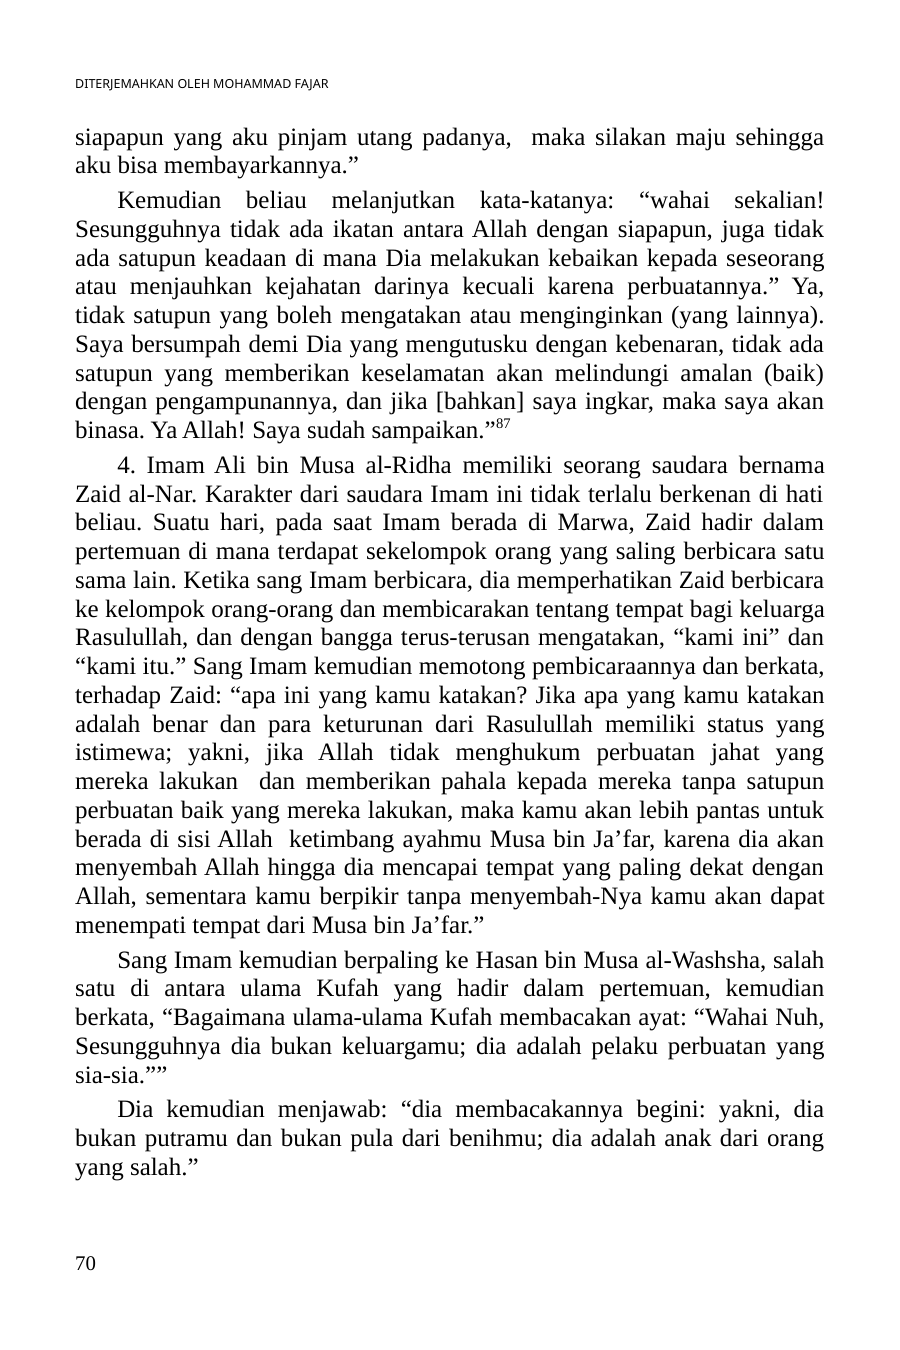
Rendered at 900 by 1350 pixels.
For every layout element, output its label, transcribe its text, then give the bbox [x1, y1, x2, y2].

text Sang Imam kemudian berpaling ke Hasan bin Musa al-Washsha, salah satu di antara ulama Kufah yang hadir dalam pertemuan, kemudian berkata, “Bagaimana ulama-ulama Kufah membacakan ayat: “Wahai Nuh, Sesungguhnya dia bukan keluargamu; dia adalah pelaku perbuatan yang sia-sia.”” [75, 945, 825, 1088]
text Kemudian beliau melanjutkan kata-katanya: “wahai sekalian! Sesungguhnya tidak ada ikatan antara Allah dengan siapapun, juga tidak ada satupun keadaan di mana Dia melakukan kebaikan kepada seseorang atau menjauhkan kejahatan darinya kecuali karena perbuatannya.” Ya, tidak satupun yang boleh mengatakan atau menginginkan (yang lainnya). Saya bersumpah demi Dia yang mengutusku dengan kebenaran, tidak ada satupun yang memberikan keselamatan akan melindungi amalan (baik) dengan pengampunannya, dan jika [bahkan] saya ingkar, maka saya akan binasa. Ya Allah! Saya sudah sampaikan.” [75, 185, 825, 444]
text 4. Imam Ali bin Musa al-Ridha memiliki seorang saudara bernama Zaid al-Nar. Karakter dari saudara Imam ini tidak terlalu berkenan di hati beliau. Suatu hari, pada saat Imam berada di Marwa, Zaid hadir dalam pertemuan di mana terdapat sekelompok orang yang saling berbicara satu sama lain. Ketika sang Imam berbicara, dia memperhatikan Zaid berbicara ke kelompok orang-orang dan membicarakan tentang tempat bagi keluarga Rasulullah, dan dengan bangga terus-terusan mengatakan, “kami ini” dan “kami itu.” Sang Imam kemudian memotong pembicaraannya dan berkata, terhadap Zaid: “apa ini yang kamu katakan? Jika apa yang kamu katakan adalah benar dan para keturunan dari Rasulullah memiliki status yang istimewa; yakni, jika Allah tidak menghukum perbuatan jahat yang mereka lakukan dan memberikan pahala kepada mereka tanpa satupun perbuatan baik yang mereka lakukan, maka kamu akan lebih pantas untuk berada di sisi Allah ketimbang ayahmu Musa bin Ja’far, karena dia akan menyembah Allah hingga dia mencapai tempat yang paling dekat dengan Allah, sementara kamu berpikir tanpa menyembah-Nya kamu akan dapat menempati tempat dari Musa bin Ja’far.” [75, 450, 825, 939]
text siapapun yang aku pinjam utang padanya, maka silakan maju sehingga aku bisa membayarkannya.” [75, 122, 825, 179]
text Dia kemudian menjawab: “dia membacakannya begini: yakni, dia bukan putramu dan bukan pula dari benihmu; dia adalah anak dari orang yang salah.” [75, 1094, 825, 1181]
